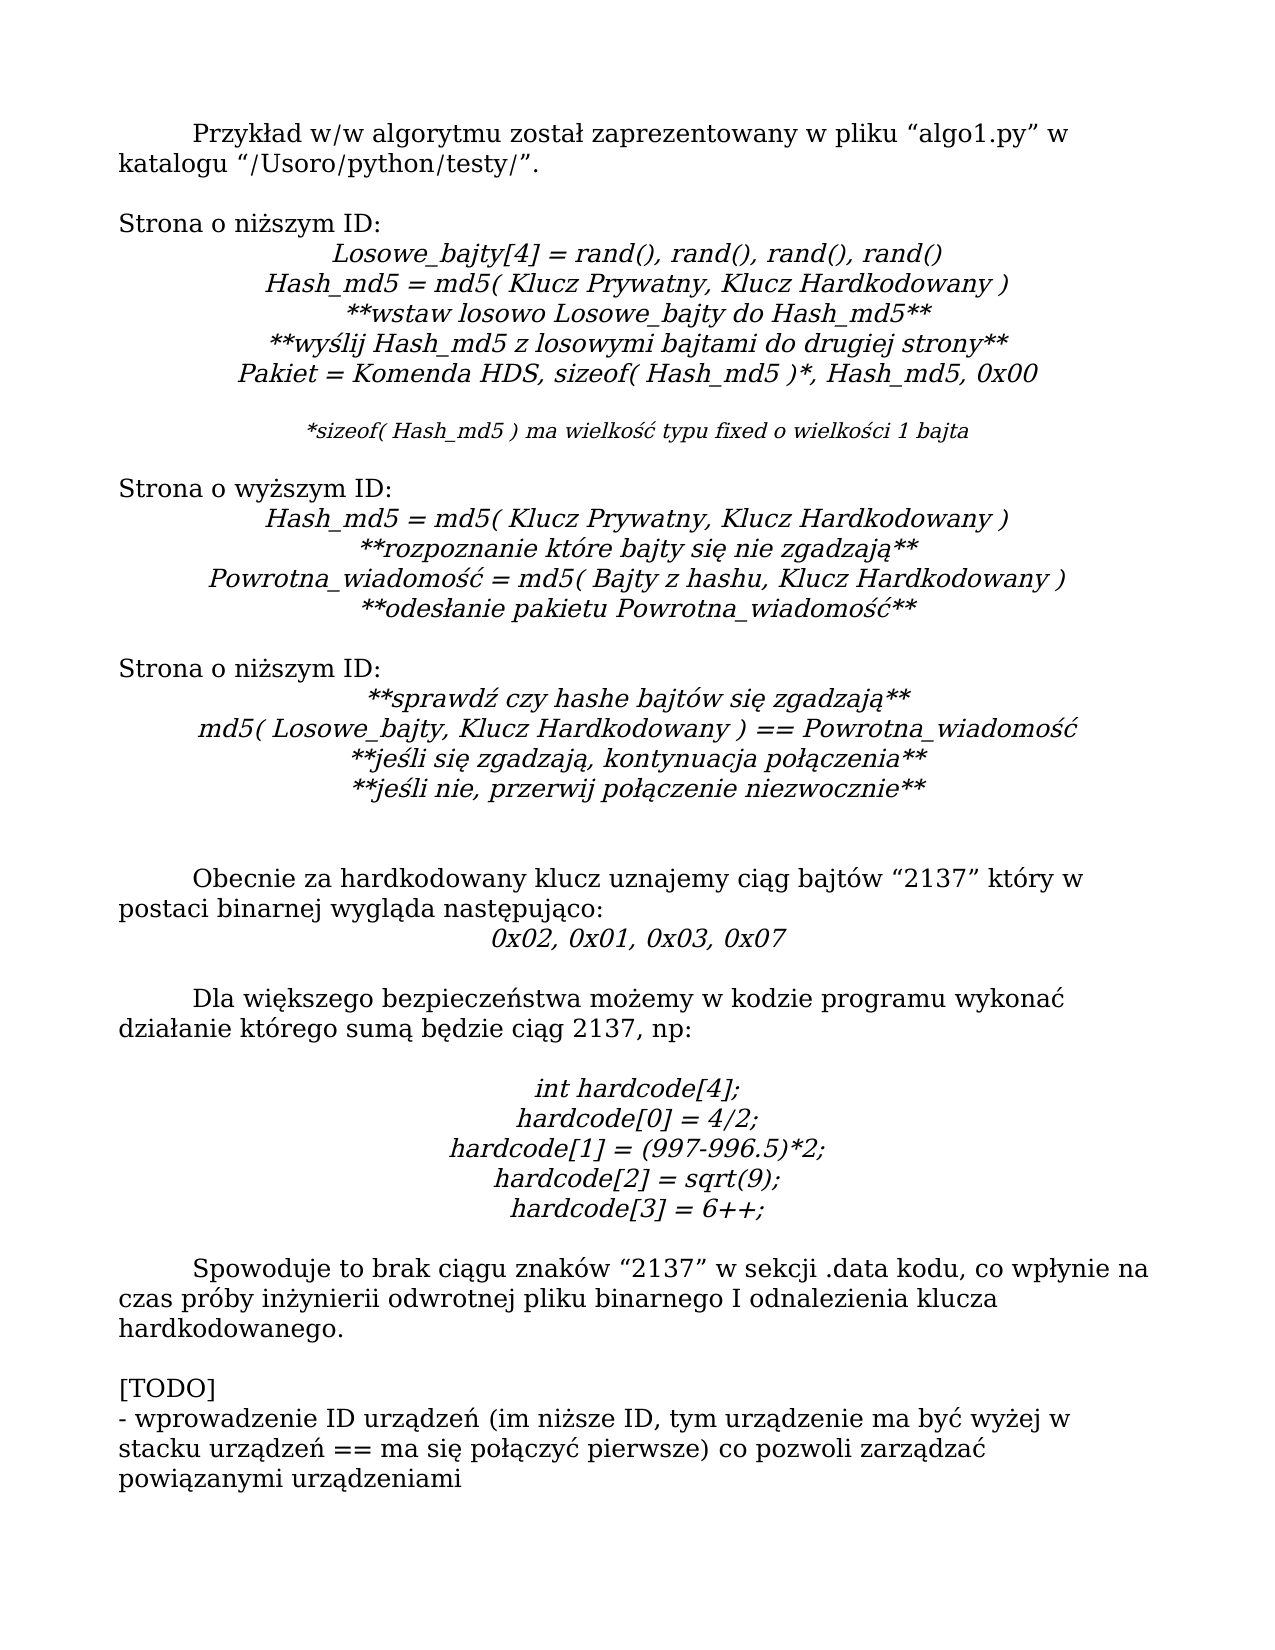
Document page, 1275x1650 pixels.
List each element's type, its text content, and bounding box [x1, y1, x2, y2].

text Spowoduje to brak ciągu znaków “2137” w sekcji .data kodu, co wpłynie na czas próby inżynierii odwrotnej pliku binarnego I odnalezienia klucza hardkodowanego. [118, 1253, 1157, 1343]
text Strona o niższym ID: [118, 208, 1157, 238]
text Strona o niższym ID: [118, 653, 1157, 683]
text **sprawdź czy hashe bajtów się zgadzają** [118, 683, 1157, 713]
text Obecnie za hardkodowany klucz uznajemy ciąg bajtów “2137” który w postaci binarnej wygląda następująco: [118, 863, 1157, 923]
text **wyślij Hash_md5 z losowymi bajtami do drugiej strony** [118, 328, 1157, 358]
text **jeśli się zgadzają, kontynuacja połączenia** [118, 743, 1157, 773]
text - wprowadzenie ID urządzeń (im niższe ID, tym urządzenie ma być wyżej w stacku urządzeń == ma się połączyć pierwsze) co pozwoli zarządzać powiązanymi urządzeniami [118, 1403, 1157, 1493]
text hardcode[1] = (997-996.5)*2; [118, 1133, 1157, 1163]
text **jeśli nie, przerwij połączenie niezwocznie** [118, 773, 1157, 803]
text Hash_md5 = md5( Klucz Prywatny, Klucz Hardkodowany ) [118, 268, 1157, 298]
text hardcode[3] = 6++; [118, 1193, 1157, 1223]
text Hash_md5 = md5( Klucz Prywatny, Klucz Hardkodowany ) [118, 503, 1157, 533]
text md5( Losowe_bajty, Klucz Hardkodowany ) == Powrotna_wiadomość [118, 713, 1157, 743]
text **rozpoznanie które bajty się nie zgadzają** [118, 533, 1157, 563]
text *sizeof( Hash_md5 ) ma wielkość typu fixed o wielkości 1 bajta [118, 418, 1157, 443]
text Pakiet = Komenda HDS, sizeof( Hash_md5 )*, Hash_md5, 0x00 [118, 358, 1157, 388]
text Losowe_bajty[4] = rand(), rand(), rand(), rand() [118, 238, 1157, 268]
text **odesłanie pakietu Powrotna_wiadomość** [118, 593, 1157, 623]
text 0x02, 0x01, 0x03, 0x07 [118, 923, 1157, 953]
text Strona o wyższym ID: [118, 473, 1157, 503]
text hardcode[2] = sqrt(9); [118, 1163, 1157, 1193]
text Powrotna_wiadomość = md5( Bajty z hashu, Klucz Hardkodowany ) [118, 563, 1157, 593]
text Dla większego bezpieczeństwa możemy w kodzie programu wykonać działanie którego sumą będzie ciąg 2137, np: [118, 983, 1157, 1043]
text **wstaw losowo Losowe_bajty do Hash_md5** [118, 298, 1157, 328]
text hardcode[0] = 4/2; [118, 1103, 1157, 1133]
text [TODO] [118, 1373, 1157, 1403]
text Przykład w/w algorytmu został zaprezentowany w pliku “algo1.py” w katalogu “/Usoro/python/testy/”. [118, 118, 1157, 178]
text int hardcode[4]; [118, 1073, 1157, 1103]
